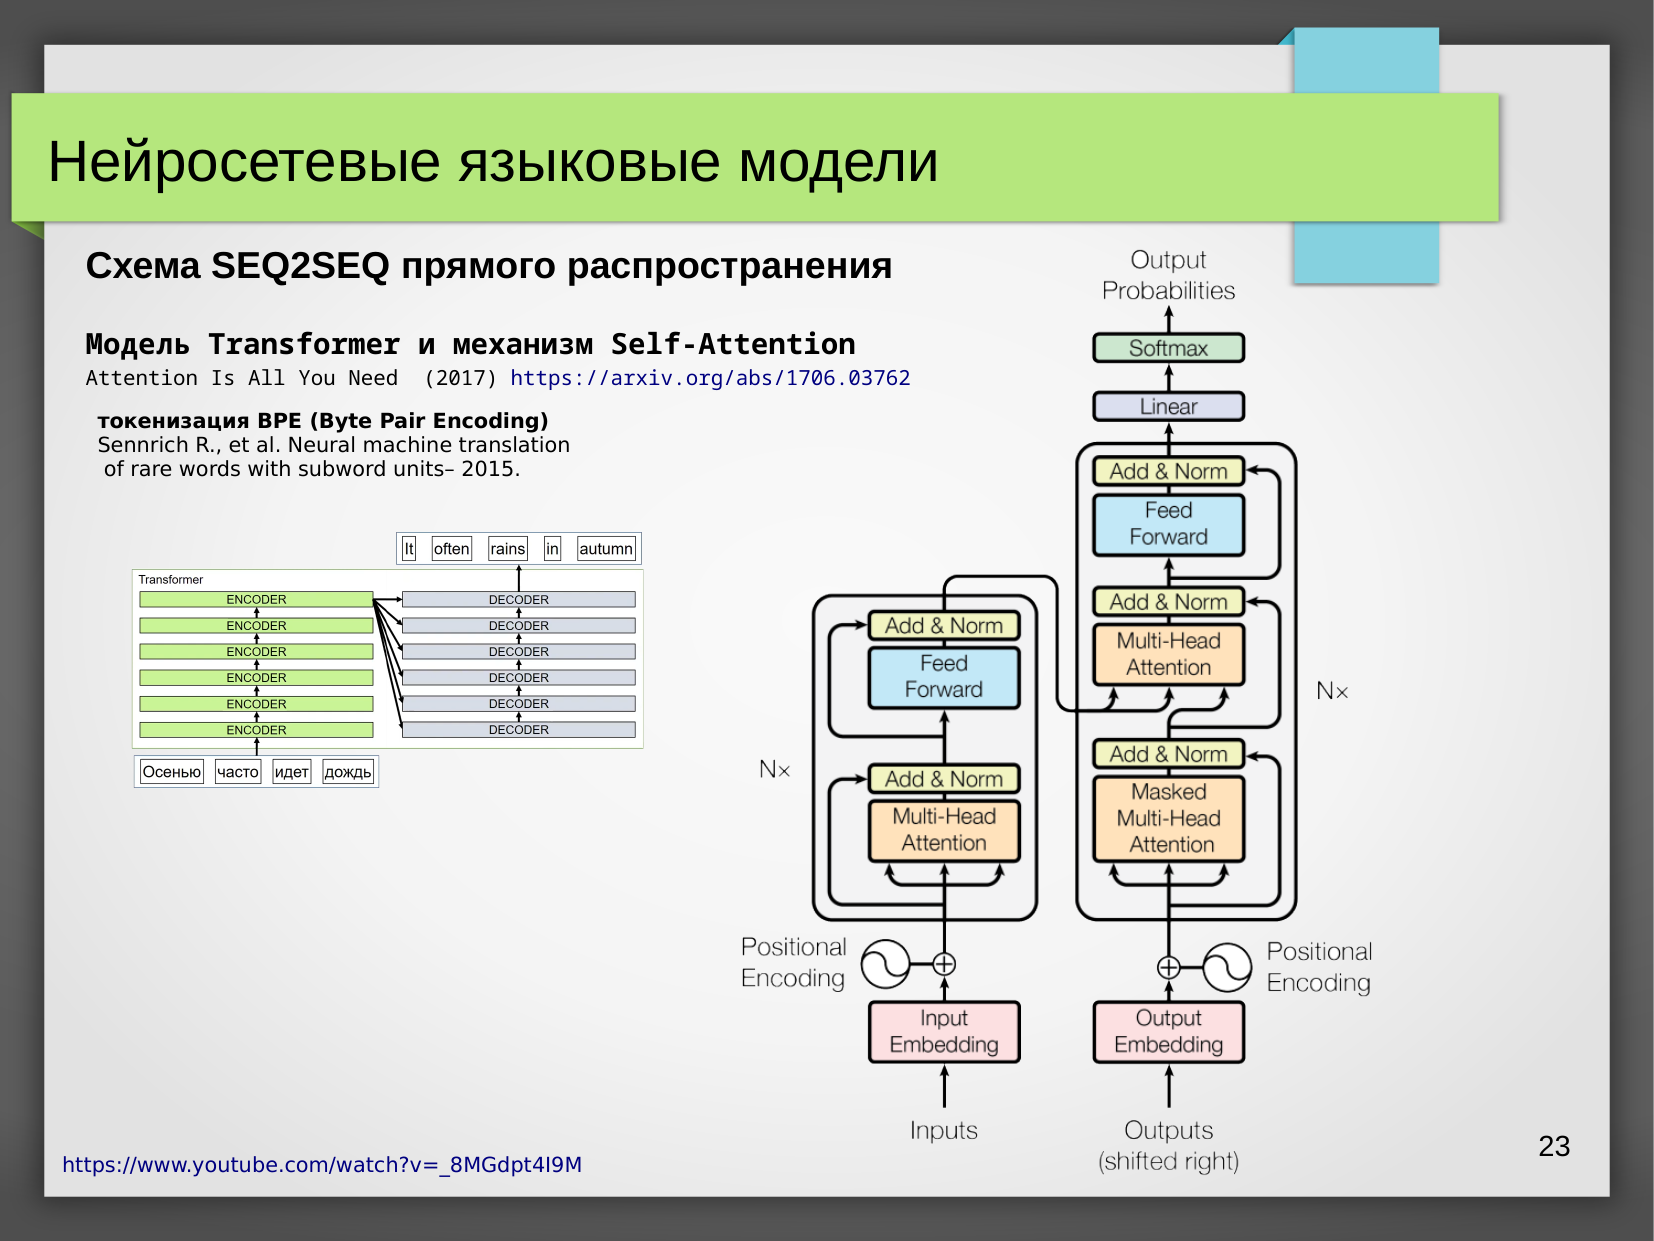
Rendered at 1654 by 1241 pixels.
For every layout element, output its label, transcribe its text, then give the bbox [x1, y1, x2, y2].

text_box Схема SEQ2SEQ прямого распространения Модель Transformer и механизм Self-Attention Attention Is All You Need (2017) https://arxiv.org/abs/1706.03762 [70, 236, 1241, 390]
text_box https://www.youtube.com/watch?v=_8MGdpt4I9M [47, 1145, 650, 1185]
picture [0, 0, 1654, 1241]
title Нейросетевые языковые модели [47, 121, 1241, 201]
text_box токенизация BPE (Byte Pair Encoding) Sennrich R., et al. Neural machine translation of rare words with subword units– 2015. [82, 401, 626, 504]
